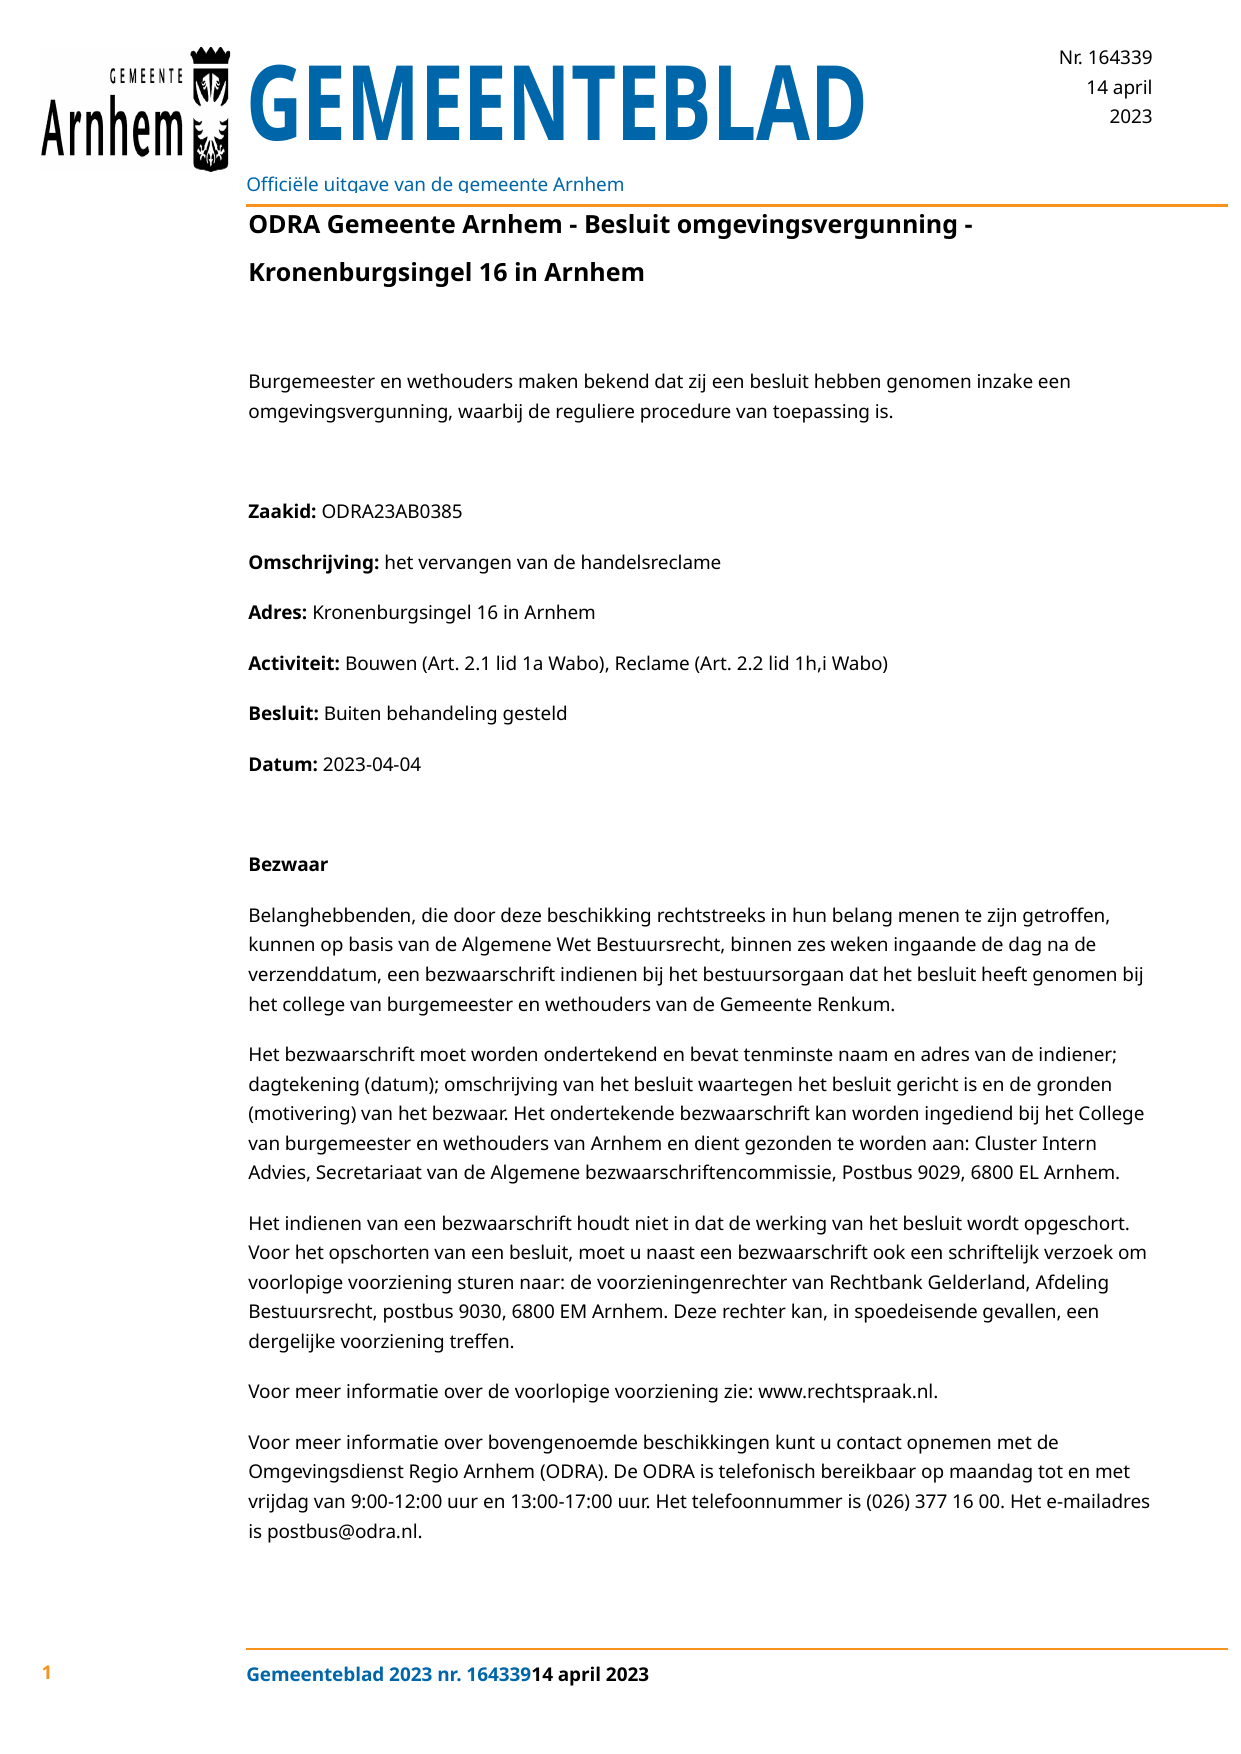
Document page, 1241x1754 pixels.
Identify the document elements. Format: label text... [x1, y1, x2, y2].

text ODRA Gemeente Arnhem - Besluit omgevingsvergunning - Kronenburgsingel 16 in Arnhem [248, 207, 1152, 288]
text Burgemeester en wethouders maken bekend dat zij een besluit hebben genomen inzake een omgevingsvergunning, waarbij de reguliere procedure van toepassing is. [248, 368, 1152, 424]
text Omschrijving: het vervangen van de handelsreclame [248, 549, 1152, 575]
text Belanghebbenden, die door deze beschikking rechtstreeks in hun belang menen te zijn getroffen, kunnen op basis van de Algemene Wet Bestuursrecht, binnen zes weken ingaande de dag na de verzenddatum, een bezwaarschrift indienen bij het bestuursorgaan dat het besluit heeft genomen bij het college van burgemeester en wethouders van de Gemeente Renkum. [248, 902, 1152, 1017]
text Zaakid: ODRA23AB0385 [248, 499, 1152, 524]
text Adres: Kronenburgsingel 16 in Arnhem [248, 599, 1152, 625]
text Voor meer informatie over de voorlopige voorziening zie: www.rechtspraak.nl. [248, 1379, 1152, 1404]
text Het bezwaarschrift moet worden ondertekend en bevat tenminste naam en adres van de indiener; dagtekening (datum); omschrijving van het besluit waartegen het besluit gericht is en de gronden (motivering) van het bezwaar. Het ondertekende bezwaarschrift kan worden ingediend bij het College van burgemeester en wethouders van Arnhem en dient gezonden te worden aan: Cluster Intern Advies, Secretariaat van de Algemene bezwaarschriftencommissie, Postbus 9029, 6800 EL Arnhem. [248, 1041, 1152, 1185]
picture [41, 47, 231, 172]
text Activiteit: Bouwen (Art. 2.1 lid 1a Wabo), Reclame (Art. 2.2 lid 1h,i Wabo) [248, 650, 1152, 676]
text Het indienen van een bezwaarschrift houdt niet in dat de werking van het besluit wordt opgeschort. Voor het opschorten van een besluit, moet u naast een bezwaarschrift ook een schriftelijk verzoek om voorlopige voorziening sturen naar: de voorzieningenrechter van Rechtbank Gelderland, Afdeling Bestuursrecht, postbus 9030, 6800 EM Arnhem. Deze rechter kan, in spoedeisende gevallen, een dergelijke voorziening treffen. [248, 1210, 1152, 1354]
text Datum: 2023-04-04 [248, 751, 1152, 777]
text Bezwaar [248, 852, 1152, 877]
text Besluit: Buiten behandeling gesteld [248, 700, 1152, 726]
text Voor meer informatie over bovengenoemde beschikkingen kunt u contact opnemen met de Omgevingsdienst Regio Arnhem (ODRA). De ODRA is telefonisch bereikbaar op maandag tot en met vrijdag van 9:00-12:00 uur en 13:00-17:00 uur. Het telefoonnummer is (026) 377 16 00. Het e-mailadres is postbus@odra.nl. [248, 1429, 1152, 1544]
